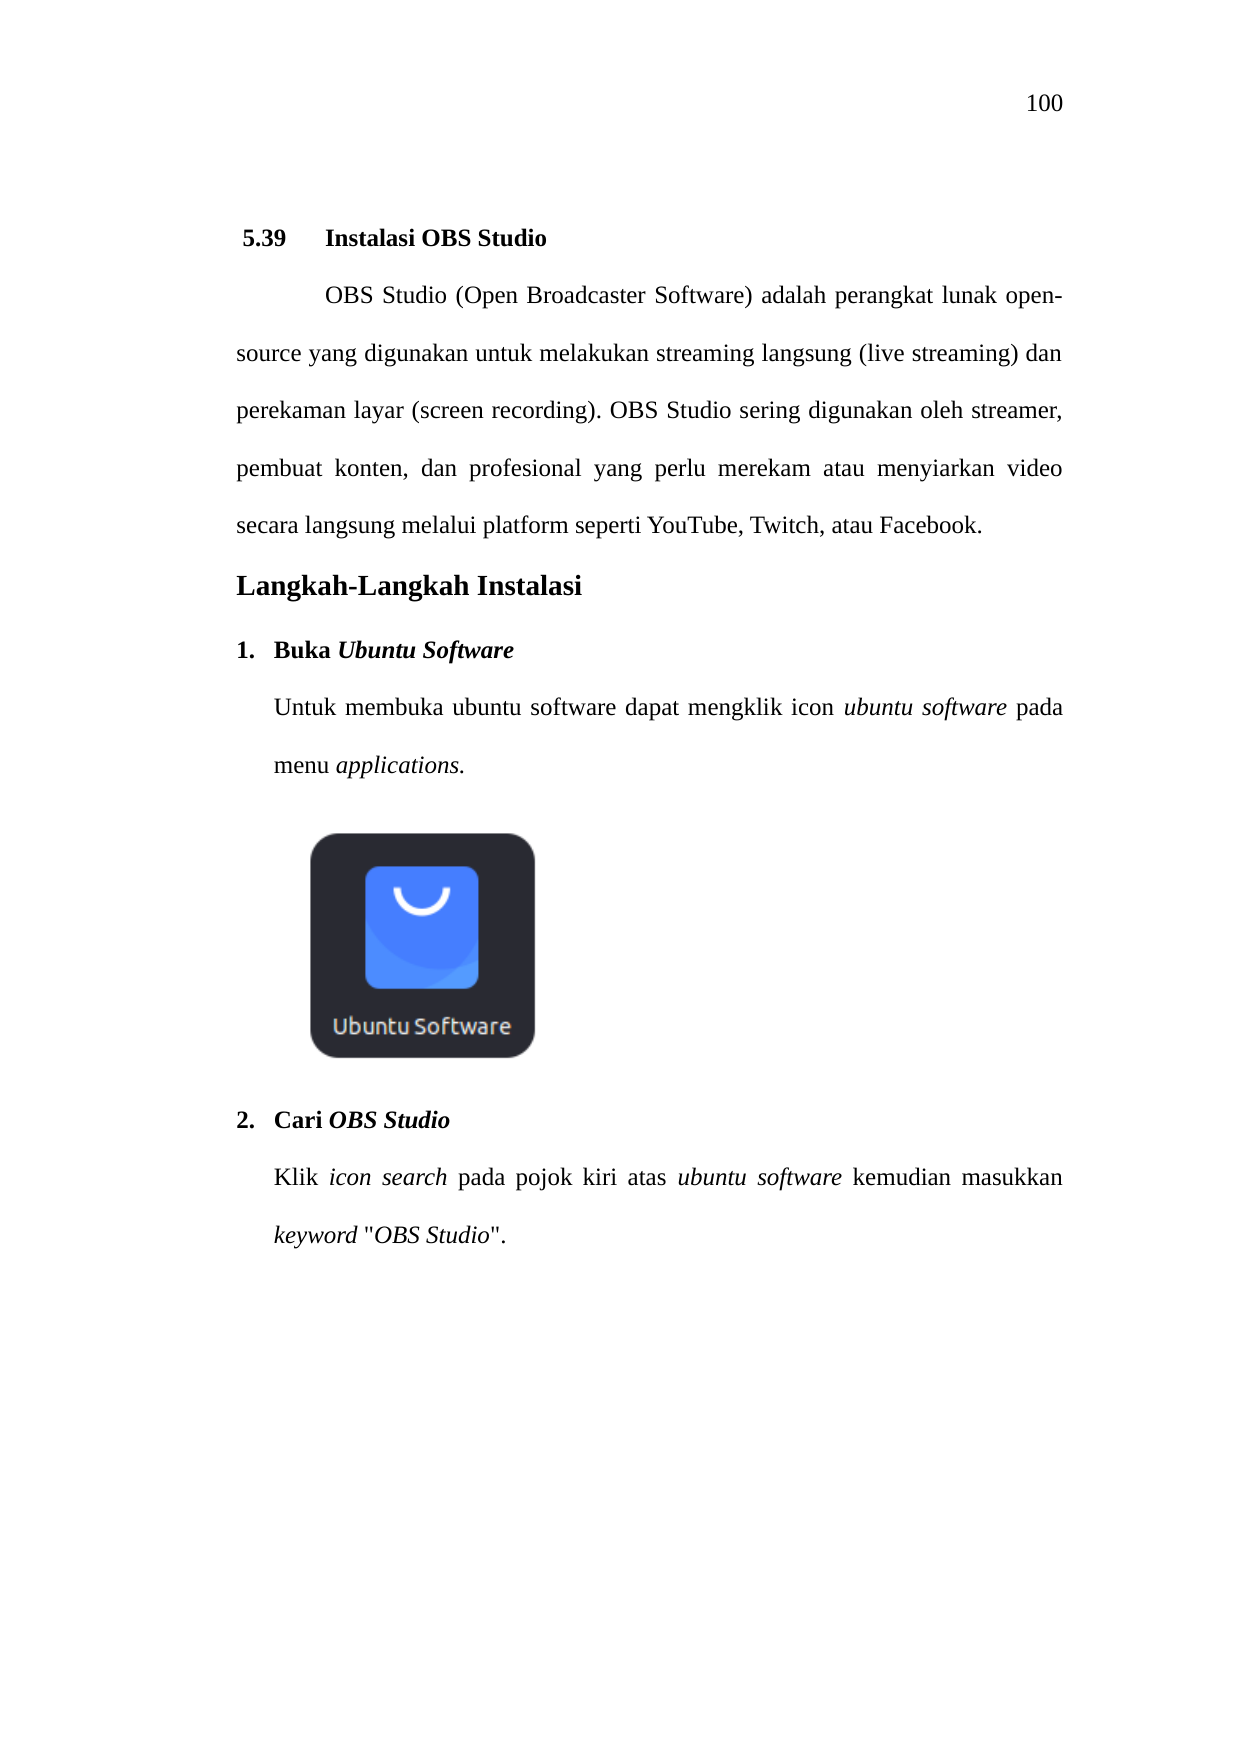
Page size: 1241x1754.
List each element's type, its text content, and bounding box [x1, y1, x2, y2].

list Klik icon search pada pojok kiri atas ubuntu software kemudian masukkan keyword "OBS Studio". [236, 1162, 1063, 1249]
text OBS Studio (Open Broadcaster Software) adalah perangkat lunak open-source yang digunakan untuk melakukan streaming langsung (live streaming) dan perekaman layar (screen recording). OBS Studio sering digunakan oleh streamer, pembuat konten, dan profesional yang perlu merekam atau menyiarkan video secara langsung melalui platform seperti YouTube, Twitch, atau Facebook. [236, 280, 1063, 539]
list Untuk membuka ubuntu software dapat mengklik icon ubuntu software pada menu applications. [236, 692, 1063, 779]
list Cari OBS Studio [236, 1105, 1063, 1134]
picture [273, 807, 576, 1077]
list Buka Ubuntu Software [236, 635, 1063, 664]
subtitle Instalasi OBS Studio [236, 223, 1063, 252]
text Langkah-Langkah Instalasi [236, 568, 1063, 601]
